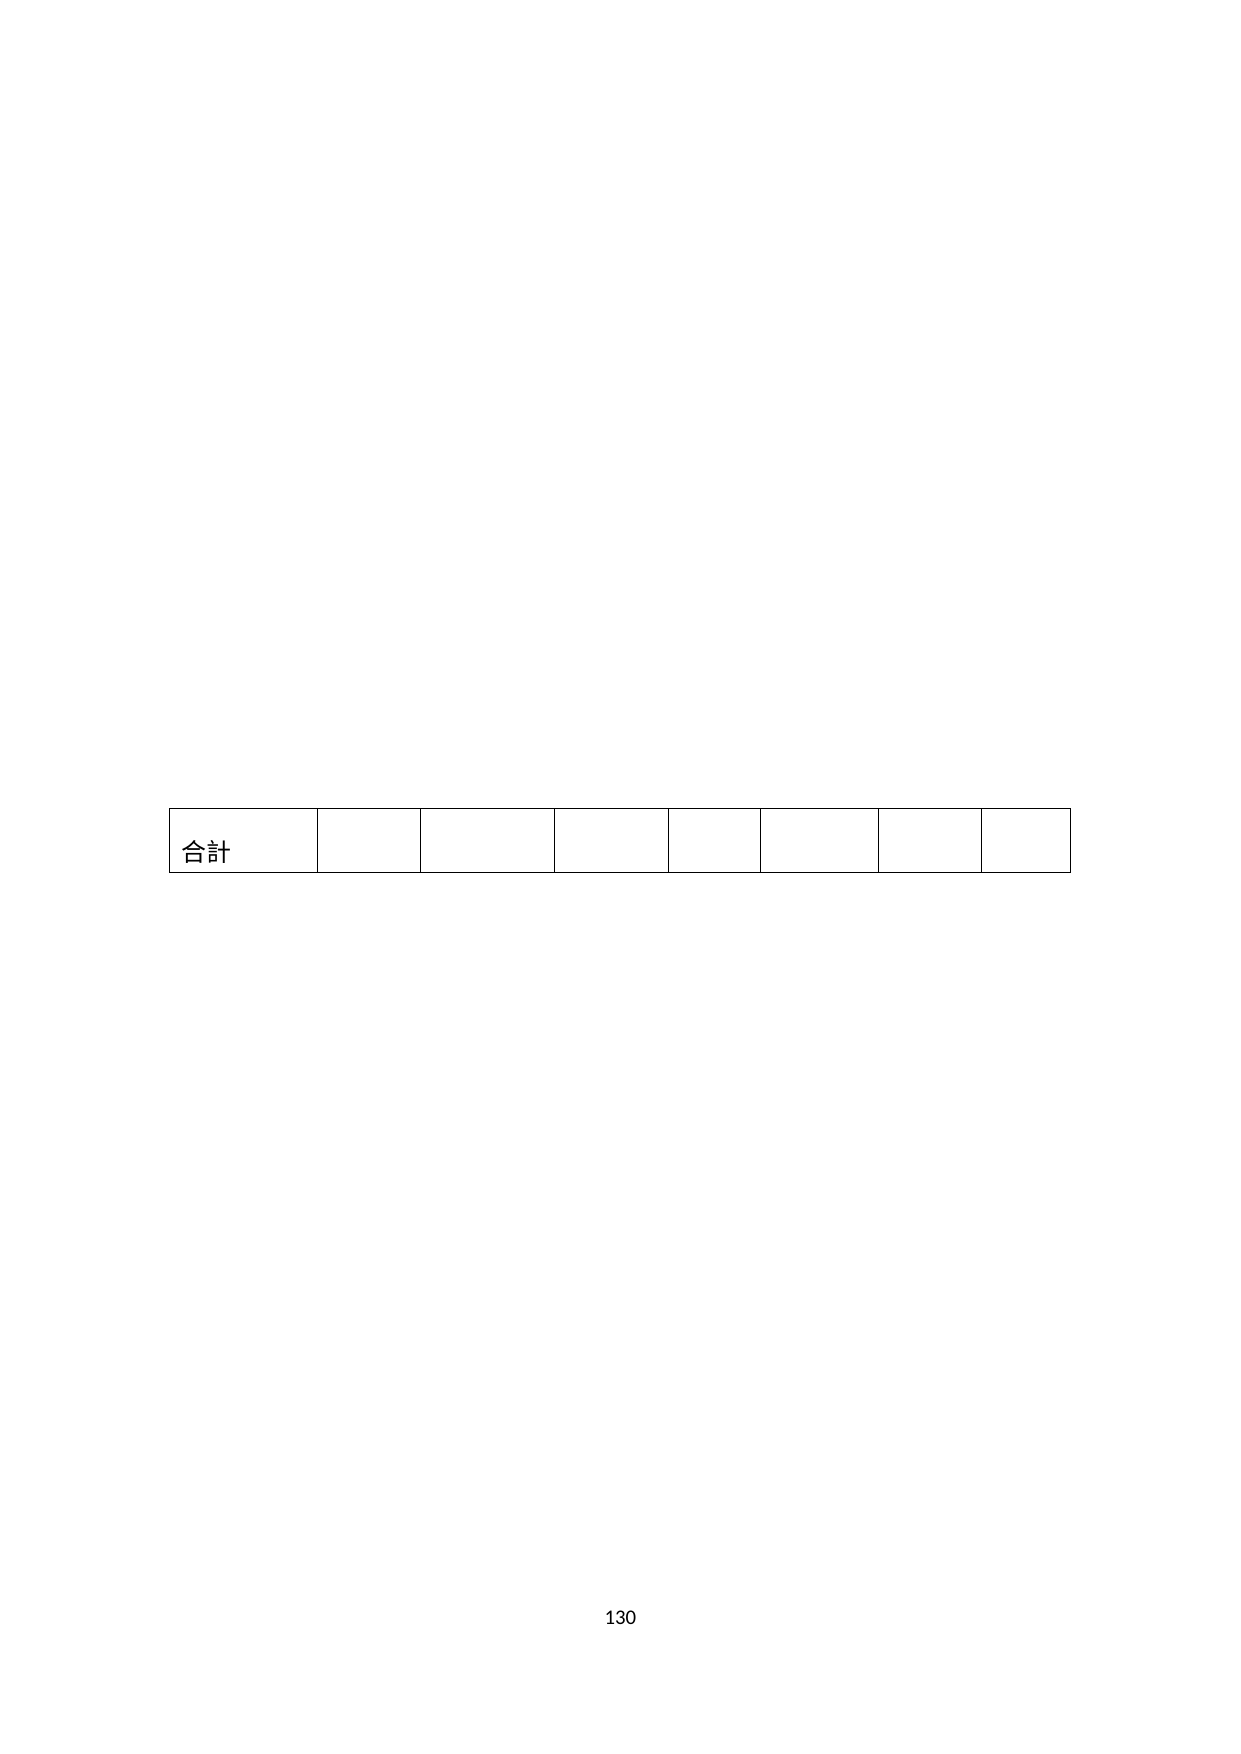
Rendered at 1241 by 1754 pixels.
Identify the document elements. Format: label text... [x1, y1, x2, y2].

table_cell [761, 809, 878, 872]
table_cell [318, 809, 420, 872]
table_cell 合計 [170, 809, 317, 872]
table_cell [421, 809, 554, 872]
table_cell [669, 809, 760, 872]
table_cell [982, 809, 1070, 872]
table_cell [555, 809, 668, 872]
table_cell [879, 809, 981, 872]
